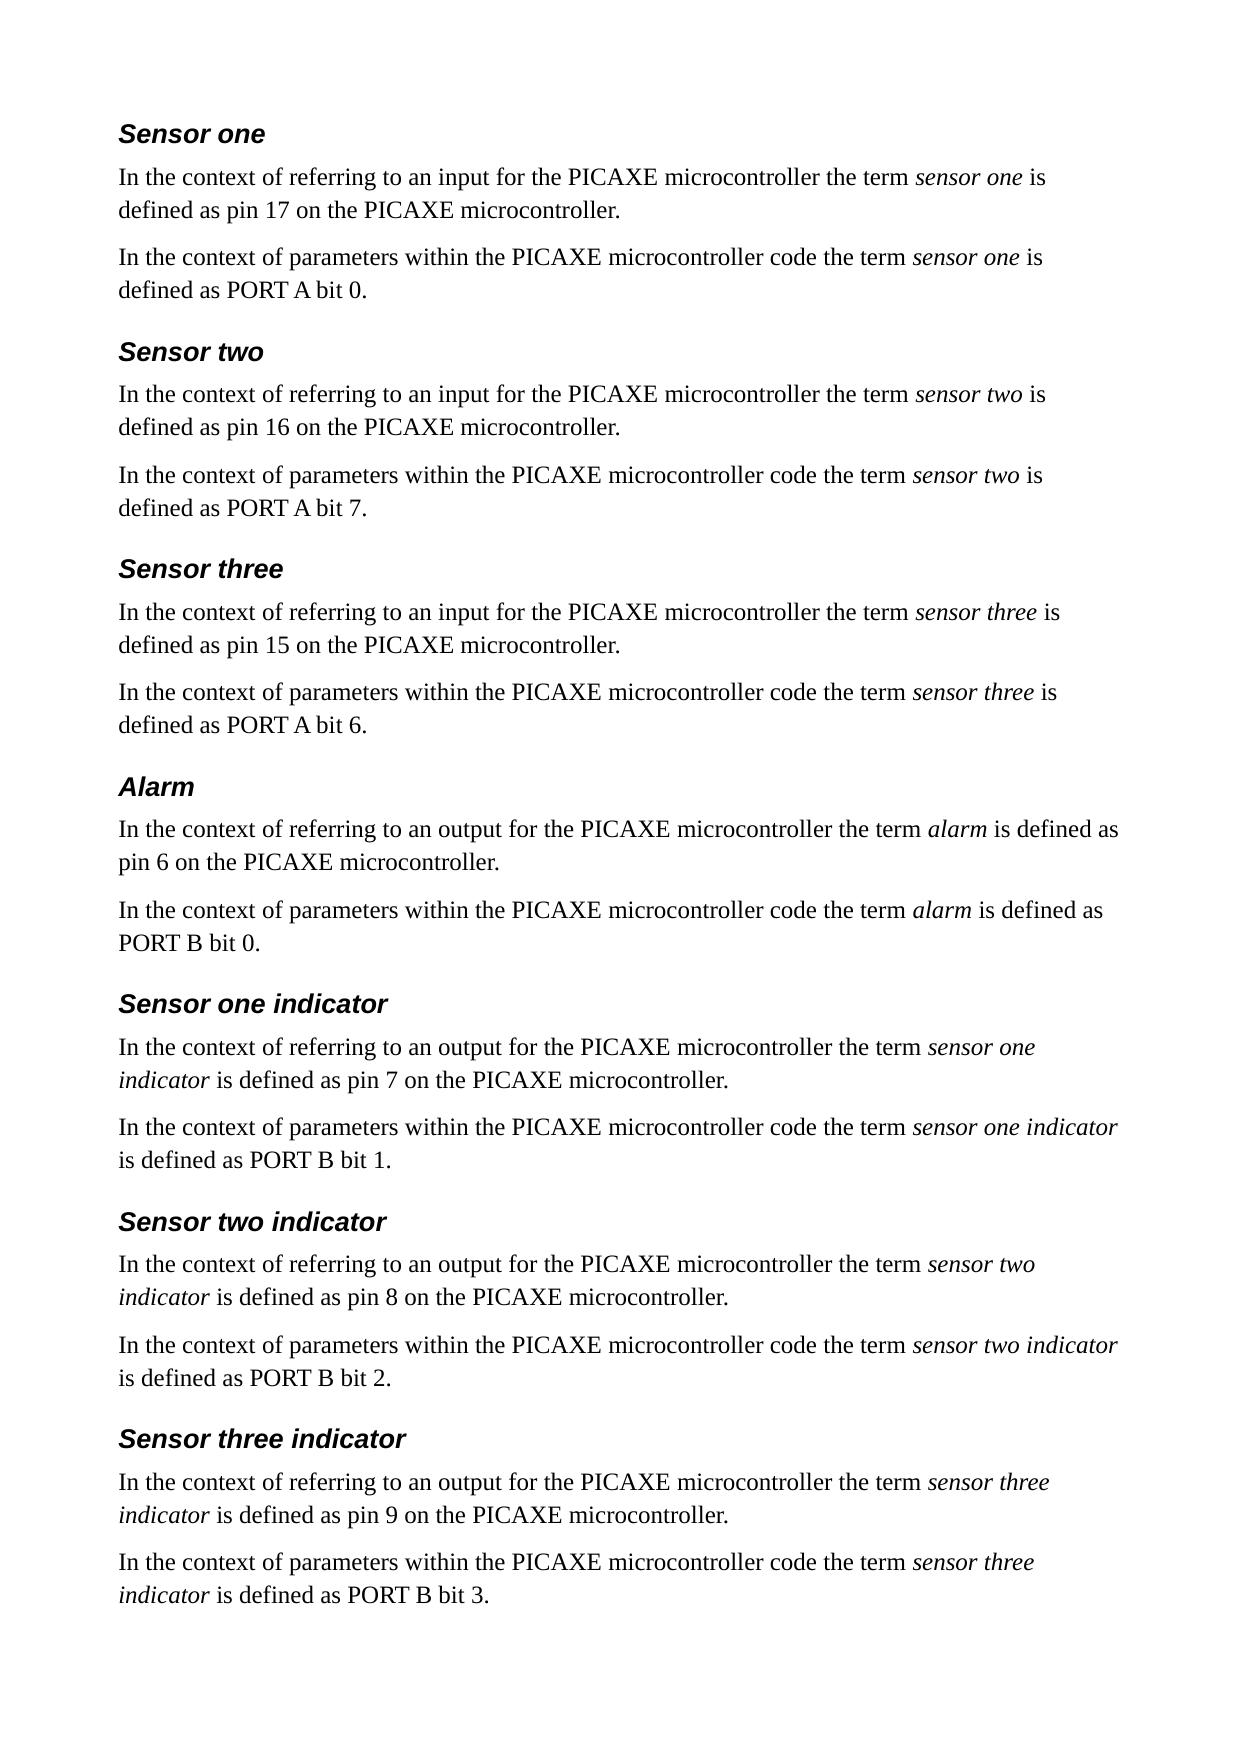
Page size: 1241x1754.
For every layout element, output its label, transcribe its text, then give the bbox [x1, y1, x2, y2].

text In the context of referring to an output for the PICAXE microcontroller the term sensor one indicator is defined as pin 7 on the PICAXE microcontroller. [118, 1032, 1122, 1094]
text In the context of parameters within the PICAXE microcontroller code the term sensor two is defined as PORT A bit 7. [118, 460, 1122, 522]
text In the context of parameters within the PICAXE microcontroller code the term sensor two indicator is defined as PORT B bit 2. [118, 1330, 1122, 1392]
subtitle Sensor one indicator [118, 988, 1122, 1019]
text In the context of referring to an output for the PICAXE microcontroller the term sensor two indicator is defined as pin 8 on the PICAXE microcontroller. [118, 1249, 1122, 1311]
text In the context of parameters within the PICAXE microcontroller code the term sensor three indicator is defined as PORT B bit 3. [118, 1547, 1122, 1609]
text In the context of parameters within the PICAXE microcontroller code the term sensor one is defined as PORT A bit 0. [118, 242, 1122, 304]
subtitle Sensor two indicator [118, 1206, 1122, 1237]
subtitle Alarm [118, 771, 1122, 802]
subtitle Sensor three indicator [118, 1423, 1122, 1454]
text In the context of referring to an output for the PICAXE microcontroller the term sensor three indicator is defined as pin 9 on the PICAXE microcontroller. [118, 1467, 1122, 1529]
text In the context of referring to an output for the PICAXE microcontroller the term alarm is defined as pin 6 on the PICAXE microcontroller. [118, 814, 1122, 876]
text In the context of parameters within the PICAXE microcontroller code the term sensor three is defined as PORT A bit 6. [118, 677, 1122, 739]
text In the context of referring to an input for the PICAXE microcontroller the term sensor one is defined as pin 17 on the PICAXE microcontroller. [118, 162, 1122, 224]
text In the context of referring to an input for the PICAXE microcontroller the term sensor two is defined as pin 16 on the PICAXE microcontroller. [118, 379, 1122, 441]
text In the context of referring to an input for the PICAXE microcontroller the term sensor three is defined as pin 15 on the PICAXE microcontroller. [118, 597, 1122, 659]
subtitle Sensor one [118, 118, 1122, 149]
subtitle Sensor three [118, 553, 1122, 584]
text In the context of parameters within the PICAXE microcontroller code the term alarm is defined as PORT B bit 0. [118, 895, 1122, 957]
subtitle Sensor two [118, 336, 1122, 367]
text In the context of parameters within the PICAXE microcontroller code the term sensor one indicator is defined as PORT B bit 1. [118, 1112, 1122, 1174]
